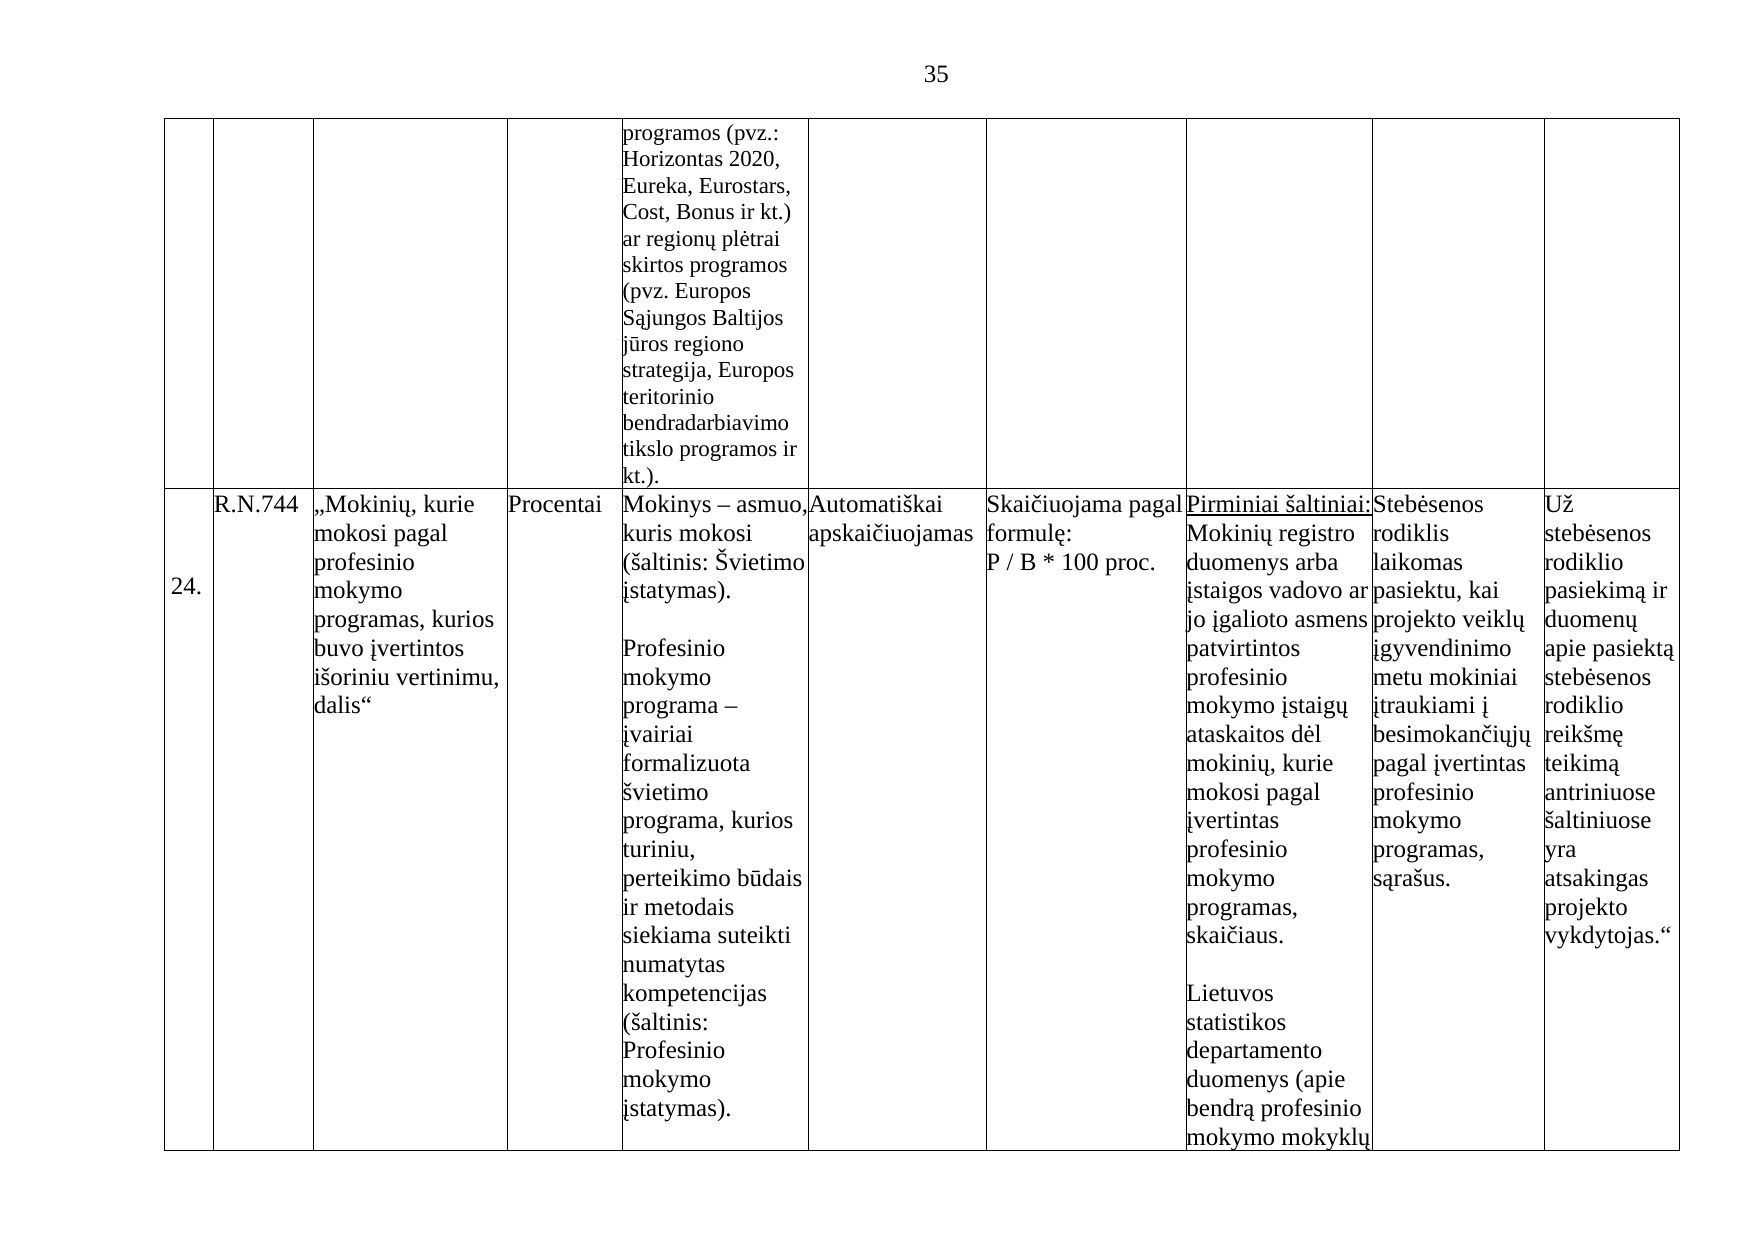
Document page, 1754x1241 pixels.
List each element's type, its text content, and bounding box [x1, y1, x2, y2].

table_cell Už stebėsenos rodiklio pasiekimą ir duomenų apie pasiektą stebėsenos rodiklio reikšmę teikimą antriniuose šaltiniuose yra atsakingas projekto vykdytojas.“ [1545, 489, 1679, 1150]
table_cell [987, 119, 1186, 488]
table_cell [314, 119, 507, 488]
table_cell [809, 119, 986, 488]
table_cell „Mokinių, kurie mokosi pagal profesinio mokymo programas, kurios buvo įvertintos išoriniu vertinimu, dalis“ [314, 489, 507, 1150]
table_cell Mokinių registro duomenys arba įstaigos vadovo ar jo įgalioto asmens patvirtintos profesinio mokymo įstaigų ataskaitos dėl mokinių, kurie mokosi pagal įvertintas profesinio mokymo programas, skaičiaus. Lietuvos statistikos departamento duomenys (apie bendrą profesinio mokymo mokyklų [1187, 516, 1372, 1150]
table_cell Skaičiuojama pagal formulę: P / B * 100 proc. [987, 489, 1186, 1150]
table_cell [1545, 119, 1679, 488]
table_cell Mokinys – asmuo, kuris mokosi (šaltinis: Švietimo įstatymas). Profesinio mokymo programa – įvairiai formalizuota švietimo programa, kurios turiniu, perteikimo būdais ir metodais siekiama suteikti numatytas kompetencijas (šaltinis: Profesinio mokymo įstatymas). [623, 489, 808, 1150]
table_cell programos (pvz.: Horizontas 2020, Eureka, Eurostars, Cost, Bonus ir kt.) ar regionų plėtrai skirtos programos (pvz. Europos Sąjungos Baltijos jūros regiono strategija, Europos teritorinio bendradarbiavimo tikslo programos ir kt.). [623, 119, 808, 488]
table_cell Stebėsenos rodiklis laikomas pasiektu, kai projekto veiklų įgyvendinimo metu mokiniai įtraukiami į besimokančiųjų pagal įvertintas profesinio mokymo programas, sąrašus. [1373, 489, 1544, 1150]
table_cell R.N.744 [214, 489, 313, 1150]
table_cell Pirminiai šaltiniai: [1187, 489, 1372, 514]
table_cell [214, 119, 313, 488]
table_cell [1187, 119, 1372, 488]
table_cell Automatiškai apskaičiuojamas [809, 489, 986, 1150]
table_cell [508, 119, 622, 488]
table_cell 24. [165, 489, 213, 1150]
table_cell Procentai [508, 489, 622, 1150]
table_cell [165, 119, 213, 488]
table_cell [1373, 119, 1544, 488]
